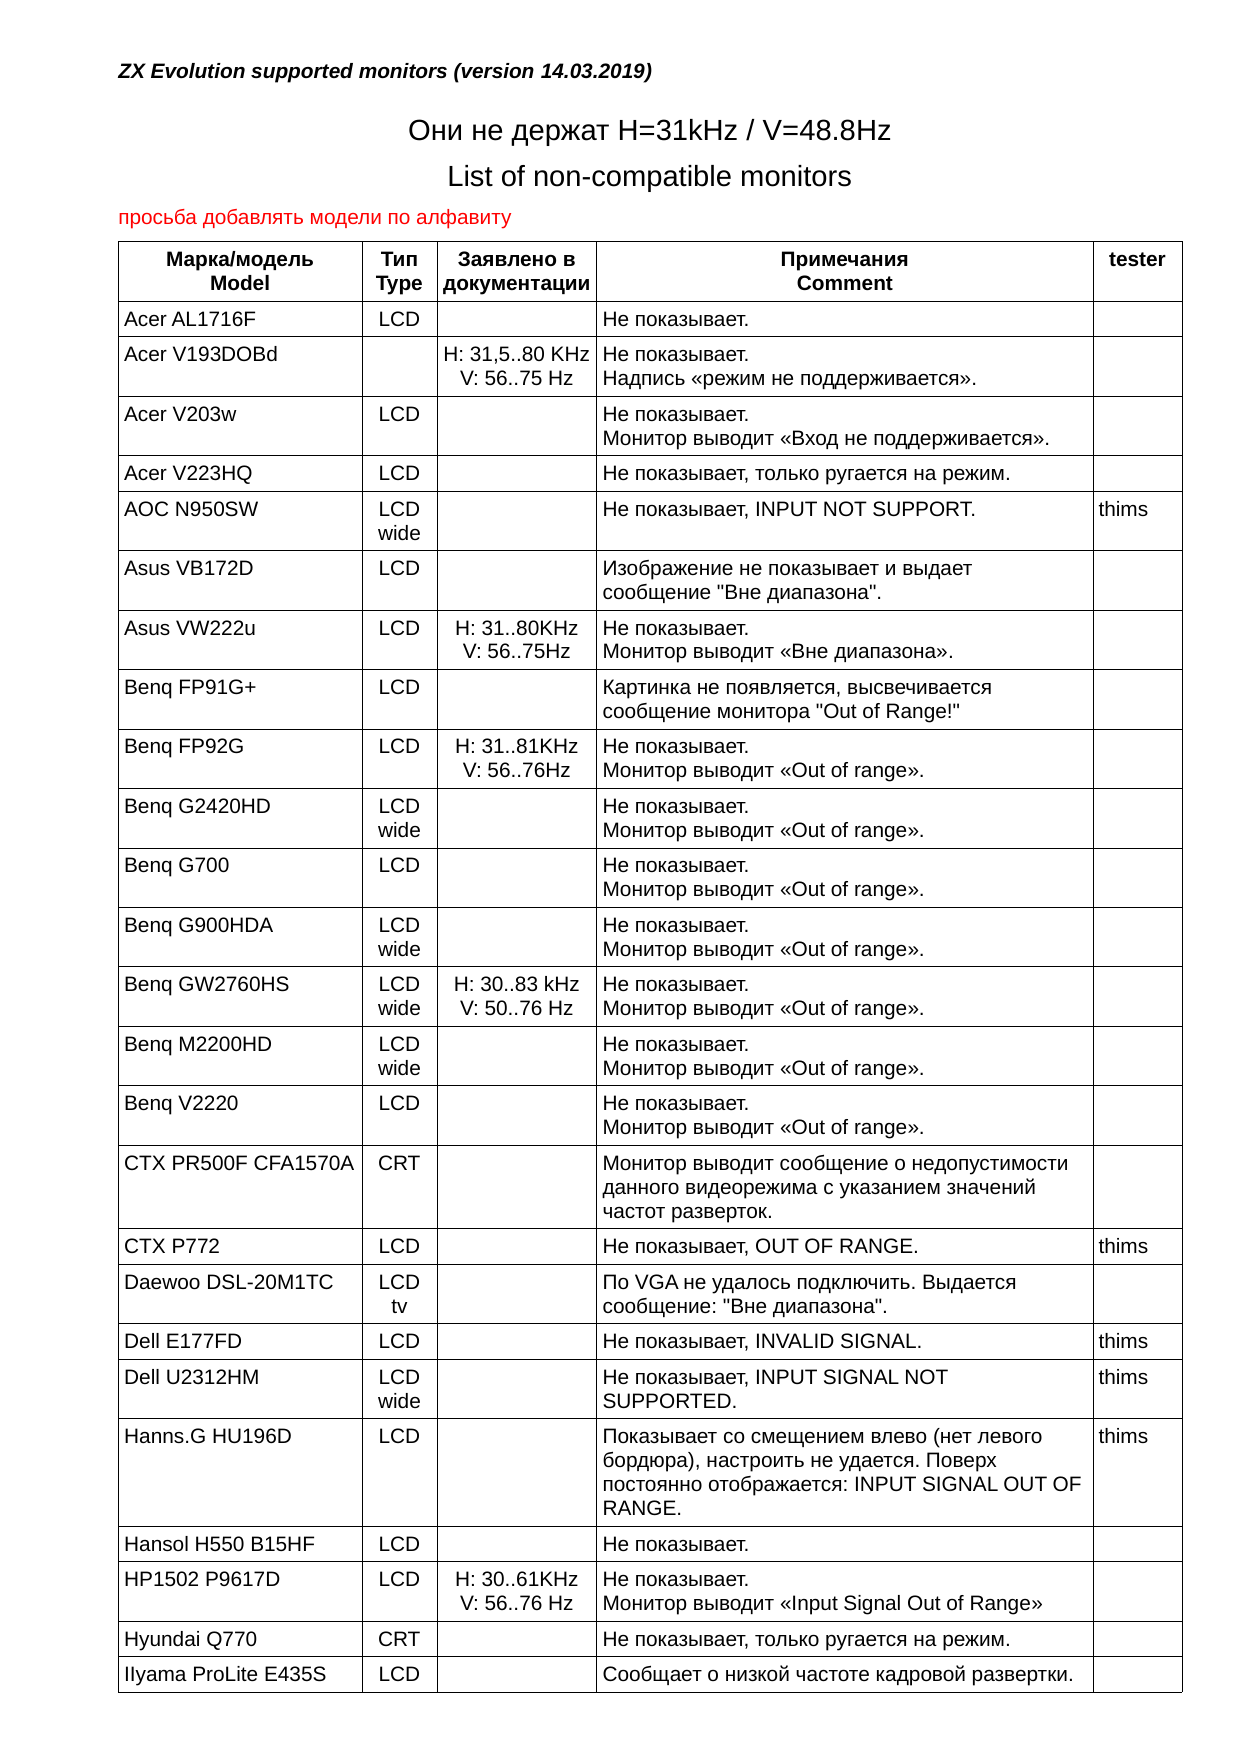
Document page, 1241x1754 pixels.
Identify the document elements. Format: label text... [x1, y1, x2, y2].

table_cell Benq V2220 [119, 1086, 362, 1145]
table_cell LCD wide [363, 1360, 437, 1418]
table_header tester [1094, 242, 1182, 301]
table_cell Картинка не появляется, высвечивается сообщение монитора "Out of Range!" [597, 670, 1093, 728]
table_cell LCD [363, 456, 437, 491]
table_cell [1094, 302, 1182, 336]
table_cell LCD [363, 611, 437, 669]
table_cell Не показывает. Монитор выводит «Out of range». [597, 967, 1093, 1026]
table_cell Не показывает, INPUT SIGNAL NOT SUPPORTED. [597, 1360, 1093, 1418]
table_cell Dell E177FD [119, 1324, 362, 1359]
table_cell Не показывает, INVALID SIGNAL. [597, 1324, 1093, 1359]
table_cell Не показывает, OUT OF RANGE. [597, 1229, 1093, 1264]
table_cell LCD [363, 670, 437, 728]
table_cell thims [1094, 1419, 1182, 1526]
table_cell [438, 1419, 596, 1526]
table_cell [438, 908, 596, 966]
table_cell LCD [363, 1527, 437, 1561]
table_cell Изображение не показывает и выдает сообщение "Вне диапазона". [597, 551, 1093, 609]
table_cell [363, 337, 437, 396]
table_cell Не показывает. Монитор выводит «Input Signal Out of Range» [597, 1562, 1093, 1621]
table_cell LCD [363, 1086, 437, 1145]
table_cell LCD wide [363, 789, 437, 847]
table_cell Benq GW2760HS [119, 967, 362, 1026]
table_cell LCD [363, 730, 437, 788]
table_cell LCD [363, 302, 437, 336]
table_cell [1094, 1622, 1182, 1656]
table_cell Не показывает. [597, 1527, 1093, 1561]
table_cell [438, 456, 596, 491]
table_cell [438, 1324, 596, 1359]
table_cell Не показывает. Монитор выводит «Out of range». [597, 1027, 1093, 1085]
table_cell [438, 492, 596, 550]
table_cell CTX PR500F CFA1570A [119, 1146, 362, 1228]
table_cell [1094, 1562, 1182, 1621]
table_cell H: 31,5..80 KHz V: 56..75 Hz [438, 337, 596, 396]
table_cell LCD [363, 397, 437, 455]
table_cell Benq FP91G+ [119, 670, 362, 728]
table_cell [1094, 967, 1182, 1026]
table_cell Acer V203w [119, 397, 362, 455]
table_cell [1094, 670, 1182, 728]
table_cell CRT [363, 1622, 437, 1656]
table_cell Mонитор выводит сообщение о недопустимости данного видеорежима с указанием значений частот разверток. [597, 1146, 1093, 1228]
table_cell CRT [363, 1146, 437, 1228]
table_cell LCD wide [363, 967, 437, 1026]
table_cell [1094, 456, 1182, 491]
table_cell LCD [363, 1562, 437, 1621]
table_cell [438, 1657, 596, 1692]
table_cell Benq M2200HD [119, 1027, 362, 1085]
table_cell [1094, 730, 1182, 788]
table_cell [438, 1086, 596, 1145]
table_cell [438, 551, 596, 609]
table_cell [1094, 551, 1182, 609]
table_cell [438, 302, 596, 336]
table_cell H: 30..61KHz V: 56..76 Hz [438, 1562, 596, 1621]
table_cell Acer AL1716F [119, 302, 362, 336]
table_cell Hanns.G HU196D [119, 1419, 362, 1526]
text Они не держат H=31kHz / V=48.8Hz [118, 112, 1181, 146]
table_cell H: 31..80KHz V: 56..75Hz [438, 611, 596, 669]
table_cell LCD wide [363, 908, 437, 966]
table_header Тип Type [363, 242, 437, 301]
table_cell HP1502 P9617D [119, 1562, 362, 1621]
table_cell Не показывает. Монитор выводит «Вход не поддерживается». [597, 397, 1093, 455]
table_cell Не показывает, INPUT NOT SUPPORT. [597, 492, 1093, 550]
table_cell H: 31..81KHz V: 56..76Hz [438, 730, 596, 788]
table_cell LCD tv [363, 1265, 437, 1323]
table_cell Не показывает. Монитор выводит «Out of range». [597, 908, 1093, 966]
table_cell Не показывает. Монитор выводит «Out of range». [597, 730, 1093, 788]
table_cell [438, 1527, 596, 1561]
table_cell Acer V193DOBd [119, 337, 362, 396]
text просьба добавлять модели по алфавиту [118, 204, 1181, 228]
table_cell [1094, 1027, 1182, 1085]
table_cell Acer V223HQ [119, 456, 362, 491]
table_cell Benq G2420HD [119, 789, 362, 847]
table_cell [1094, 611, 1182, 669]
table_cell [1094, 1086, 1182, 1145]
text List of non-compatible monitors [118, 158, 1181, 192]
table_cell [1094, 1657, 1182, 1692]
table_cell LCD wide [363, 492, 437, 550]
table_cell [438, 1265, 596, 1323]
table_cell [438, 397, 596, 455]
table_cell Не показывает. Монитор выводит «Out of range». [597, 789, 1093, 847]
table_cell LCD [363, 1657, 437, 1692]
table_cell AOC N950SW [119, 492, 362, 550]
table_cell Benq G700 [119, 849, 362, 907]
table_cell Dell U2312HM [119, 1360, 362, 1418]
table_cell [438, 789, 596, 847]
table_cell LCD [363, 551, 437, 609]
table_cell LCD wide [363, 1027, 437, 1085]
table_cell thims [1094, 1229, 1182, 1264]
table_cell [1094, 1265, 1182, 1323]
table_cell [1094, 1527, 1182, 1561]
table_cell [438, 670, 596, 728]
table_cell LCD [363, 1419, 437, 1526]
table_cell Сообщает о низкой частоте кадровой развертки. [597, 1657, 1093, 1692]
table_cell Asus VW222u [119, 611, 362, 669]
table_cell [438, 1360, 596, 1418]
table_cell LCD [363, 849, 437, 907]
table_cell Не показывает. Надпись «режим не поддерживается». [597, 337, 1093, 396]
table_cell Hansol H550 B15HF [119, 1527, 362, 1561]
table_cell Benq G900HDA [119, 908, 362, 966]
table_cell Hyundai Q770 [119, 1622, 362, 1656]
table_cell LCD [363, 1229, 437, 1264]
table_cell Показывает со смещением влево (нет левого бордюра), настроить не удается. Поверх постоянно отображается: INPUT SIGNAL OUT OF RANGE. [597, 1419, 1093, 1526]
table_cell Не показывает. Монитор выводит «Out of range». [597, 849, 1093, 907]
table_cell [1094, 849, 1182, 907]
table_cell [1094, 337, 1182, 396]
table_cell [1094, 789, 1182, 847]
table_cell [1094, 1146, 1182, 1228]
table_cell thims [1094, 1360, 1182, 1418]
table_cell thims [1094, 492, 1182, 550]
table_cell По VGA не удалось подключить. Выдается сообщение: "Вне диапазона". [597, 1265, 1093, 1323]
table_cell [438, 1146, 596, 1228]
table_cell Benq FP92G [119, 730, 362, 788]
table_cell Не показывает. [597, 302, 1093, 336]
table_cell Asus VB172D [119, 551, 362, 609]
table_cell Daewoo DSL-20M1TC [119, 1265, 362, 1323]
table_cell LCD [363, 1324, 437, 1359]
table_cell H: 30..83 kHz V: 50..76 Hz [438, 967, 596, 1026]
table_cell Не показывает, только ругается на режим. [597, 1622, 1093, 1656]
table_cell [438, 1622, 596, 1656]
table_header Заявлено в документации [438, 242, 596, 301]
table_cell [438, 849, 596, 907]
table_cell [1094, 908, 1182, 966]
table_cell [1094, 397, 1182, 455]
table_cell [438, 1027, 596, 1085]
table_cell CTX P772 [119, 1229, 362, 1264]
table_cell [438, 1229, 596, 1264]
table_cell Не показывает, только ругается на режим. [597, 456, 1093, 491]
table_header Марка/модель Model [119, 242, 362, 301]
table_header Примечания Comment [597, 242, 1093, 301]
table_cell IIyama ProLite E435S [119, 1657, 362, 1692]
table_cell thims [1094, 1324, 1182, 1359]
table_cell Не показывает. Монитор выводит «Out of range». [597, 1086, 1093, 1145]
table_cell Не показывает. Монитор выводит «Вне диапазона». [597, 611, 1093, 669]
